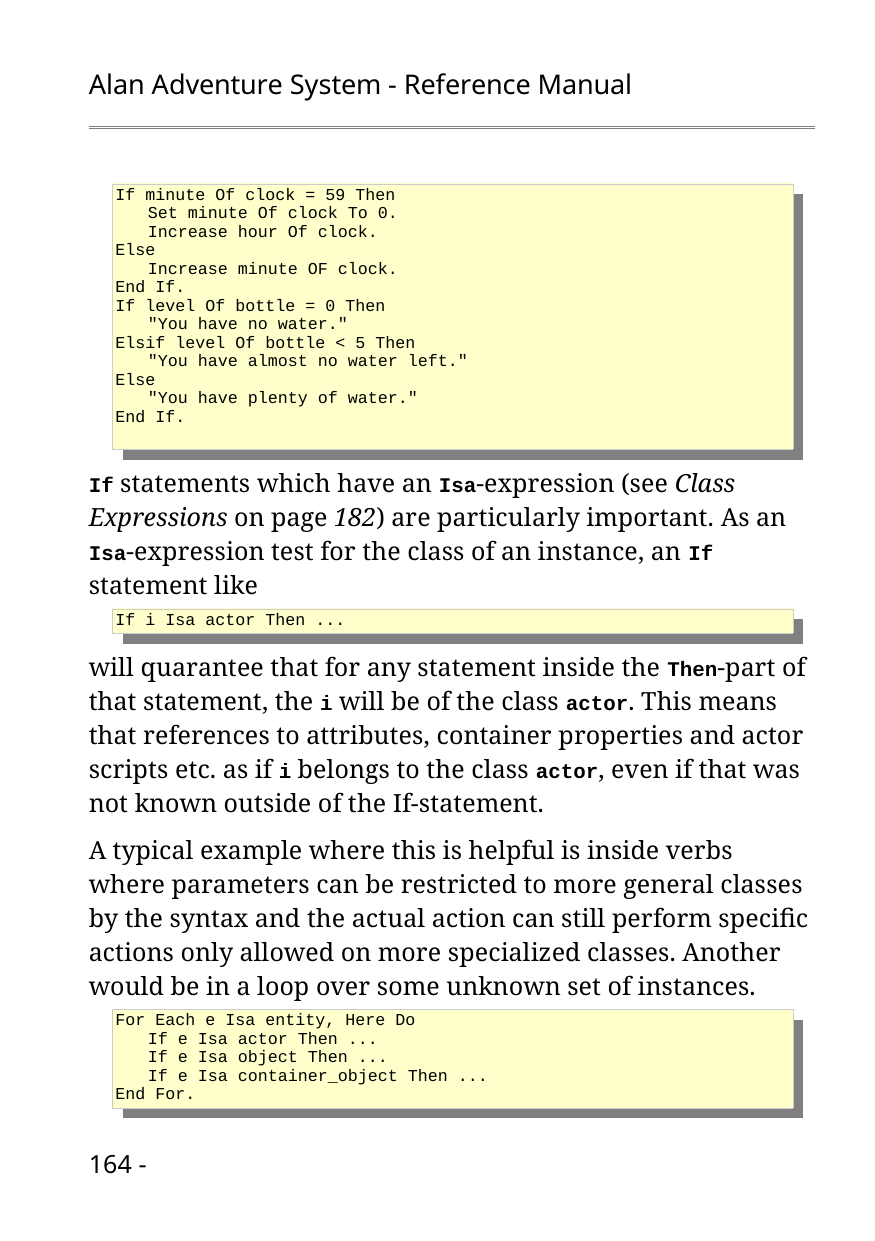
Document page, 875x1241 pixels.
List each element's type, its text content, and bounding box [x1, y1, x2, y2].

text If e Isa container_object Then ... [113, 1065, 793, 1083]
text A typical example where this is helpful is inside verbs where parameters can be restricted to more general classes by the syntax and the actual action can still perform specific actions only allowed on more specialized classes. Another would be in a loop over some unknown set of instances. [88, 833, 815, 1003]
text If e Isa actor Then ... [113, 1028, 793, 1046]
text If level Of bottle = 0 Then "You have no water." Elsif level Of bottle < 5 Then "You have almost no water left." Else "You have plenty of water." End If. [113, 295, 793, 424]
text If minute Of clock = 59 Then Set minute Of clock To 0. Increase hour Of clock. Else Increase minute OF clock. End If. [113, 185, 793, 295]
text will quarantee that for any statement inside the Then-part of that statement, the i will be of the class actor. This means that references to attributes, container properties and actor scripts etc. as if i belongs to the class actor, even if that was not known outside of the If-statement. [88, 650, 815, 820]
text End For. [113, 1083, 793, 1108]
text If i Isa actor Then ... [113, 610, 793, 633]
text If e Isa object Then ... [113, 1046, 793, 1065]
text If statements which have an Isa-expression (see Class Expressions on page 145) are particularly important. As an Isa-expression test for the class of an instance, an If statement like [88, 466, 815, 602]
text For Each e Isa entity, Here Do [113, 1010, 793, 1028]
